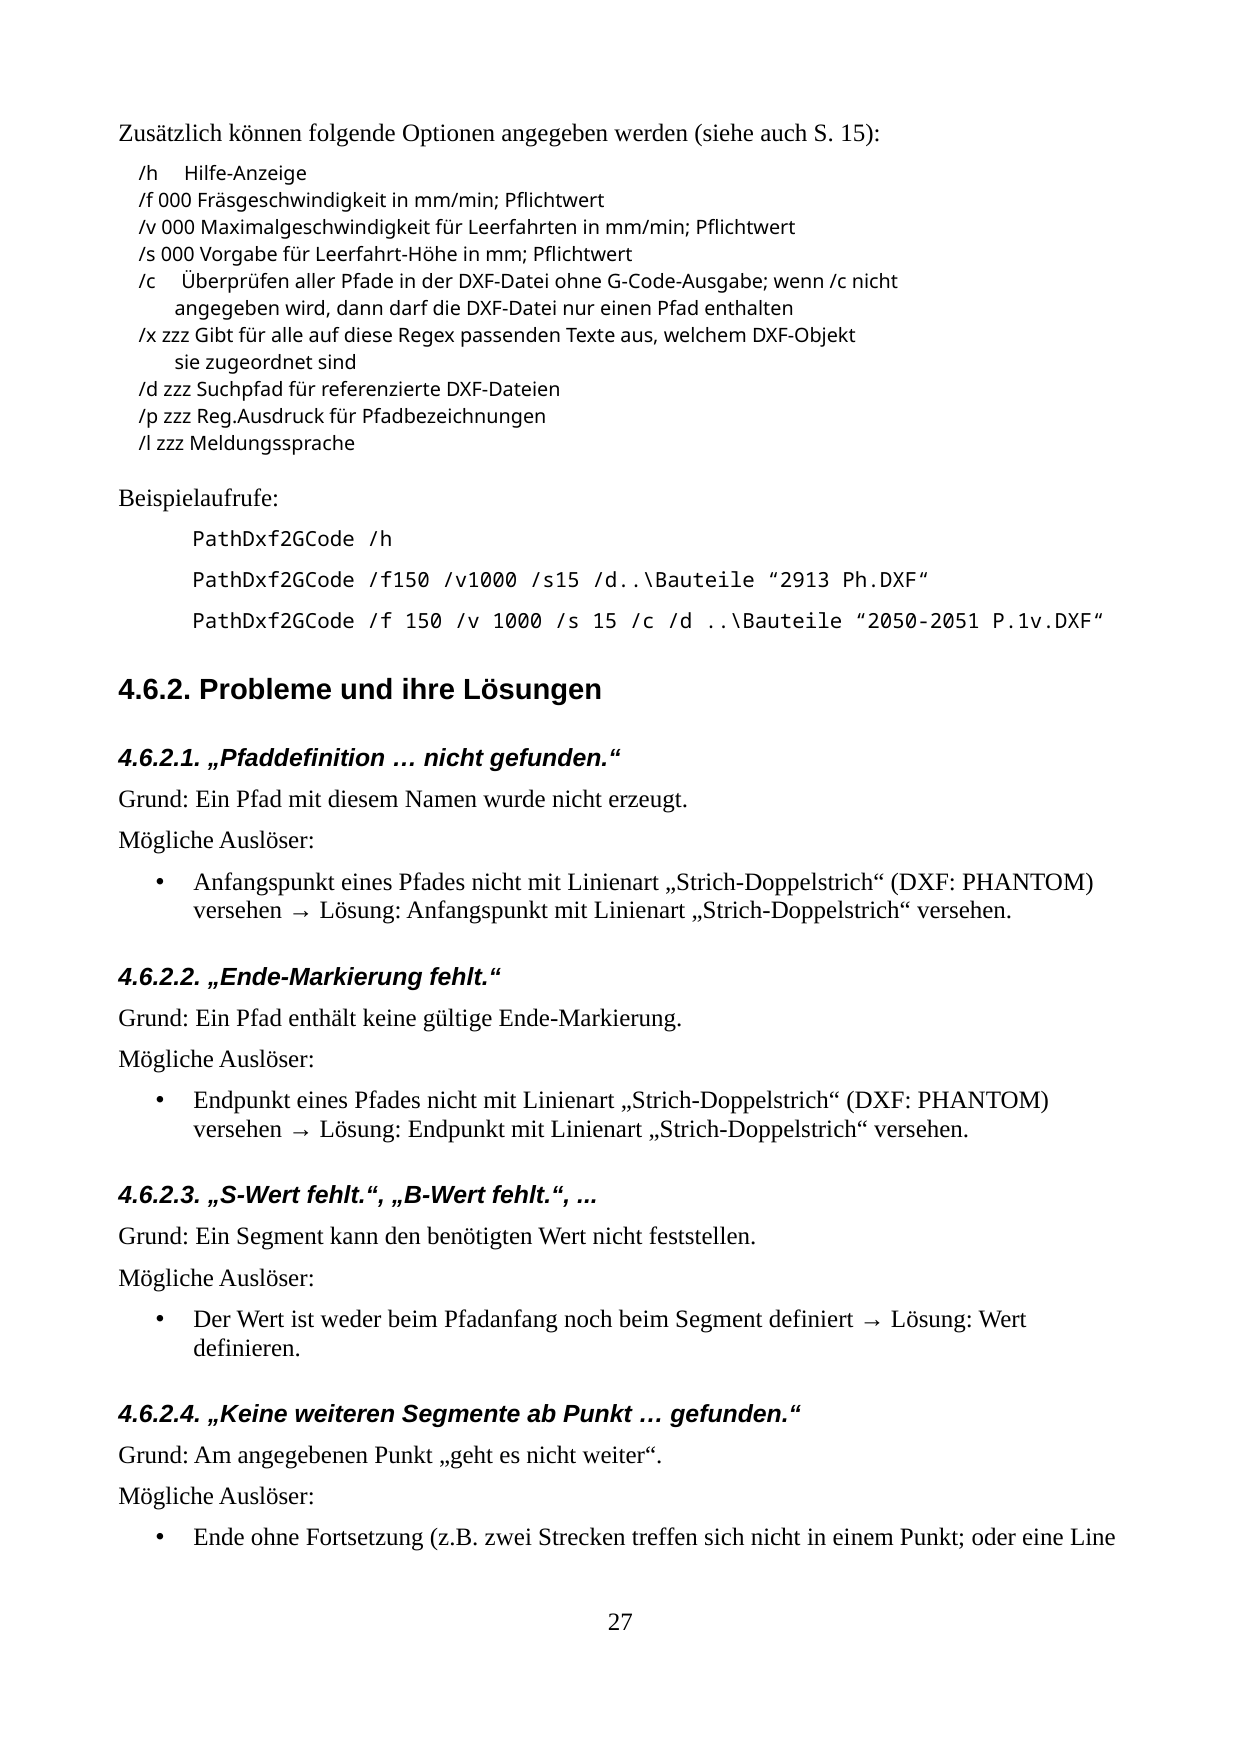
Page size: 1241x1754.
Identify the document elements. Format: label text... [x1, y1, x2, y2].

list Der Wert ist weder beim Pfadanfang noch beim Segment definiert → Lösung: Wert definieren. [156, 1304, 1122, 1361]
text Grund: Ein Pfad mit diesem Namen wurde nicht erzeugt. [118, 784, 1122, 813]
text /l zzz Meldungssprache [118, 429, 1122, 456]
text Beispielaufrufe: [118, 483, 1122, 512]
text Grund: Ein Pfad enthält keine gültige Ende-Markierung. [118, 1003, 1122, 1032]
text /h Hilfe-Anzeige [118, 159, 1122, 186]
subtitle 4.6.2.4. „Keine weiteren Segmente ab Punkt … gefunden.“ [118, 1399, 1122, 1427]
subtitle 4.6.2.3. „S-Wert fehlt.“, „B-Wert fehlt.“, ... [118, 1180, 1122, 1209]
text PathDxf2GCode /f150 /v1000 /s15 /d..\Bauteile “2913 Ph.DXF“ [118, 565, 1122, 594]
text angegeben wird, dann darf die DXF-Datei nur einen Pfad enthalten [118, 294, 1122, 321]
text Grund: Ein Segment kann den benötigten Wert nicht feststellen. [118, 1221, 1122, 1250]
text Mögliche Auslöser: [118, 1263, 1122, 1291]
subtitle 4.6.2.1. „Pfaddefinition … nicht gefunden.“ [118, 743, 1122, 772]
text /s 000 Vorgabe für Leerfahrt-Höhe in mm; Pflichtwert [118, 240, 1122, 267]
text /c Überprüfen aller Pfade in der DXF-Datei ohne G-Code-Ausgabe; wenn /c nicht [118, 267, 1122, 294]
text Mögliche Auslöser: [118, 826, 1122, 854]
subtitle 4.6.2. Probleme und ihre Lösungen [118, 672, 1122, 706]
text Mögliche Auslöser: [118, 1481, 1122, 1510]
text Grund: Am angegebenen Punkt „geht es nicht weiter“. [118, 1440, 1122, 1469]
text /f 000 Fräsgeschwindigkeit in mm/min; Pflichtwert [118, 186, 1122, 213]
text Mögliche Auslöser: [118, 1044, 1122, 1073]
text /v 000 Maximalgeschwindigkeit für Leerfahrten in mm/min; Pflichtwert [118, 213, 1122, 240]
text /x zzz Gibt für alle auf diese Regex passenden Texte aus, welchem DXF-Objekt [118, 321, 1122, 348]
text /p zzz Reg.Ausdruck für Pfadbezeichnungen [118, 402, 1122, 429]
text Zusätzlich können folgende Optionen angegeben werden (siehe auch S. 14): [118, 118, 1122, 147]
list Endpunkt eines Pfades nicht mit Linienart „Strich-Doppelstrich“ (DXF: PHANTOM) versehen → Lösung: Endpunkt mit Linienart „Strich-Doppelstrich“ versehen. [156, 1085, 1122, 1143]
subtitle 4.6.2.2. „Ende-Markierung fehlt.“ [118, 962, 1122, 990]
text PathDxf2GCode /f 150 /v 1000 /s 15 /c /d ..\Bauteile “2050-2051 P.1v.DXF“ [118, 606, 1122, 635]
list Anfangspunkt eines Pfades nicht mit Linienart „Strich-Doppelstrich“ (DXF: PHANTOM) versehen → Lösung: Anfangspunkt mit Linienart „Strich-Doppelstrich“ versehen. [156, 867, 1122, 924]
text sie zugeordnet sind [118, 348, 1122, 375]
text PathDxf2GCode /h [118, 524, 1122, 553]
list Ende ohne Fortsetzung (z.B. zwei Strecken treffen sich nicht in einem Punkt; oder eine Line [156, 1522, 1122, 1551]
text /d zzz Suchpfad für referenzierte DXF-Dateien [118, 375, 1122, 402]
